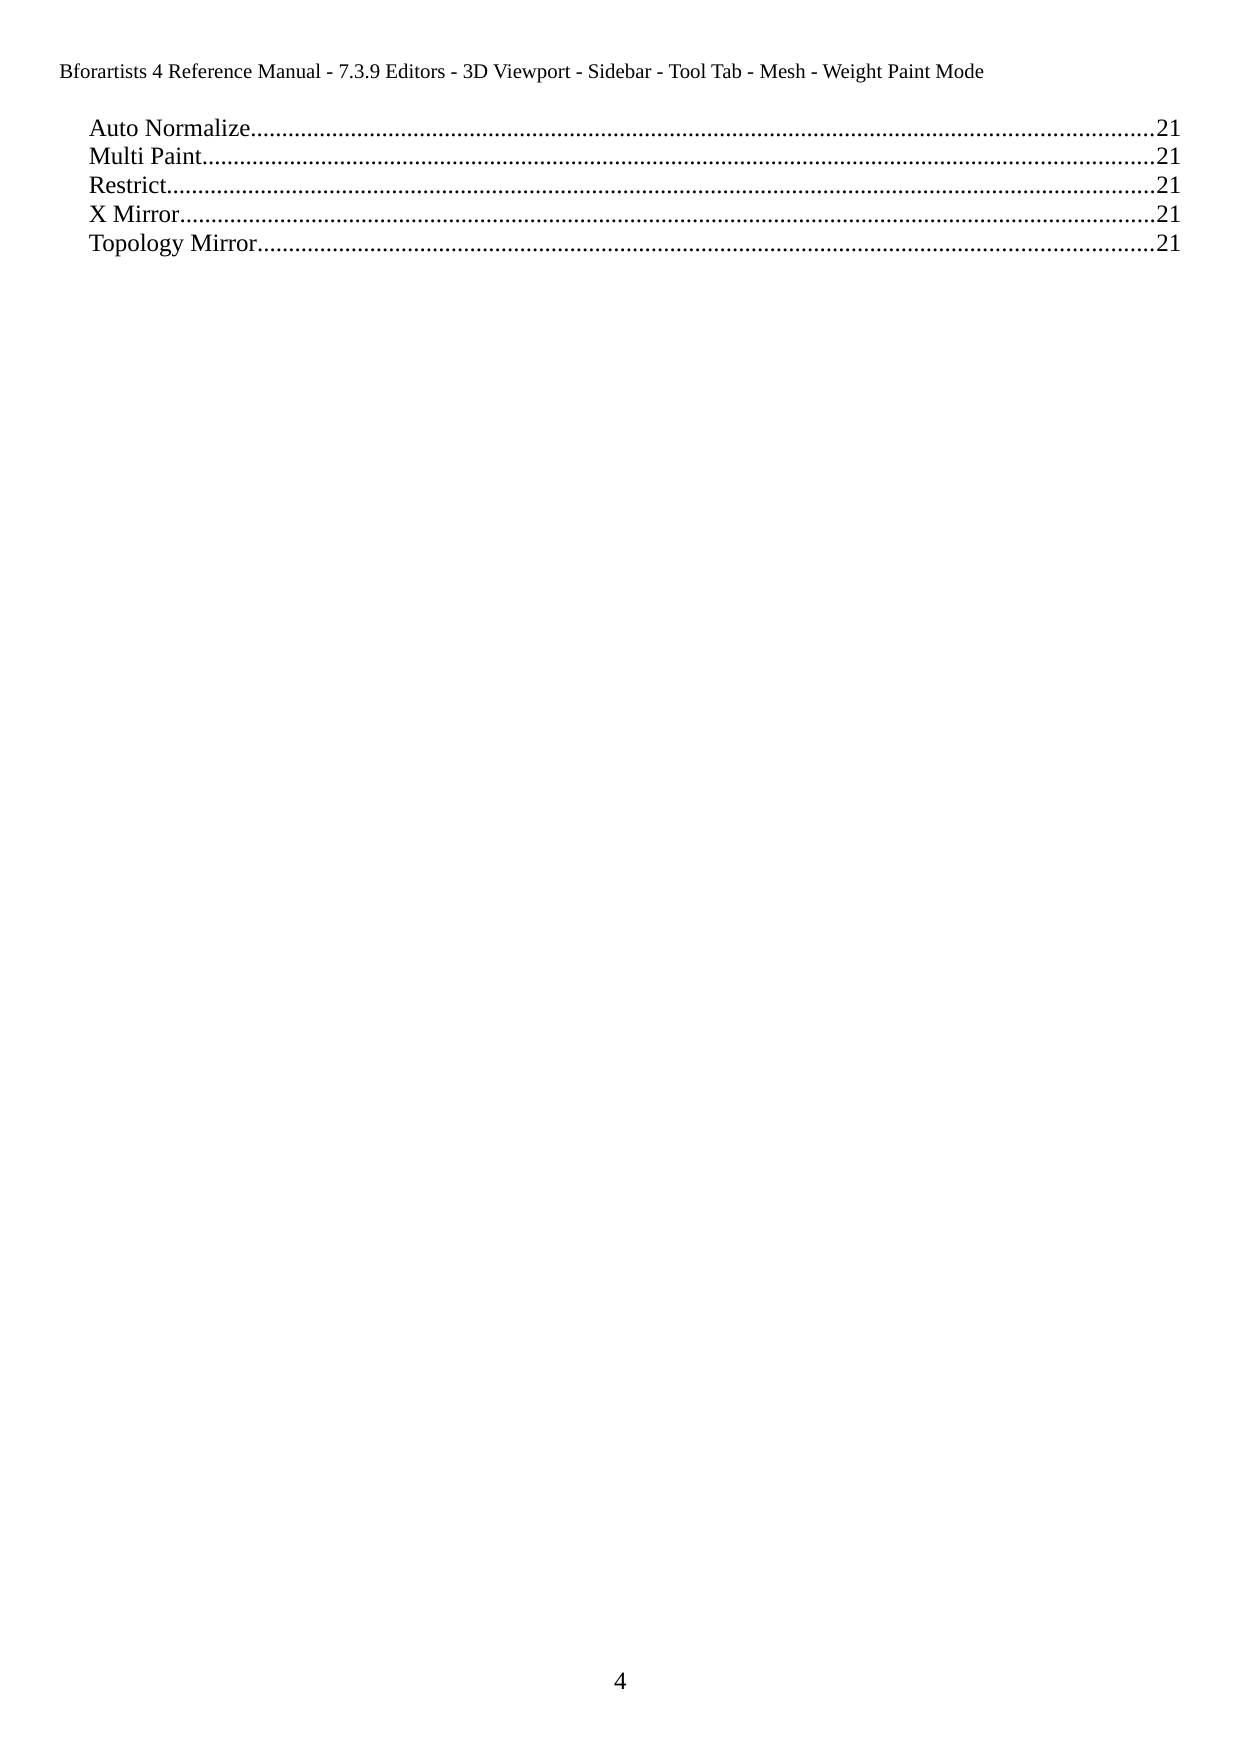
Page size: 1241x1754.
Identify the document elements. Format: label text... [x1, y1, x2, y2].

text Multi Paint 21 [88, 141, 1181, 170]
text Auto Normalize 21 [88, 113, 1181, 141]
text Topology Mirror 21 [88, 228, 1181, 256]
text Restrict 21 [88, 170, 1181, 199]
text X Mirror 21 [88, 199, 1181, 228]
